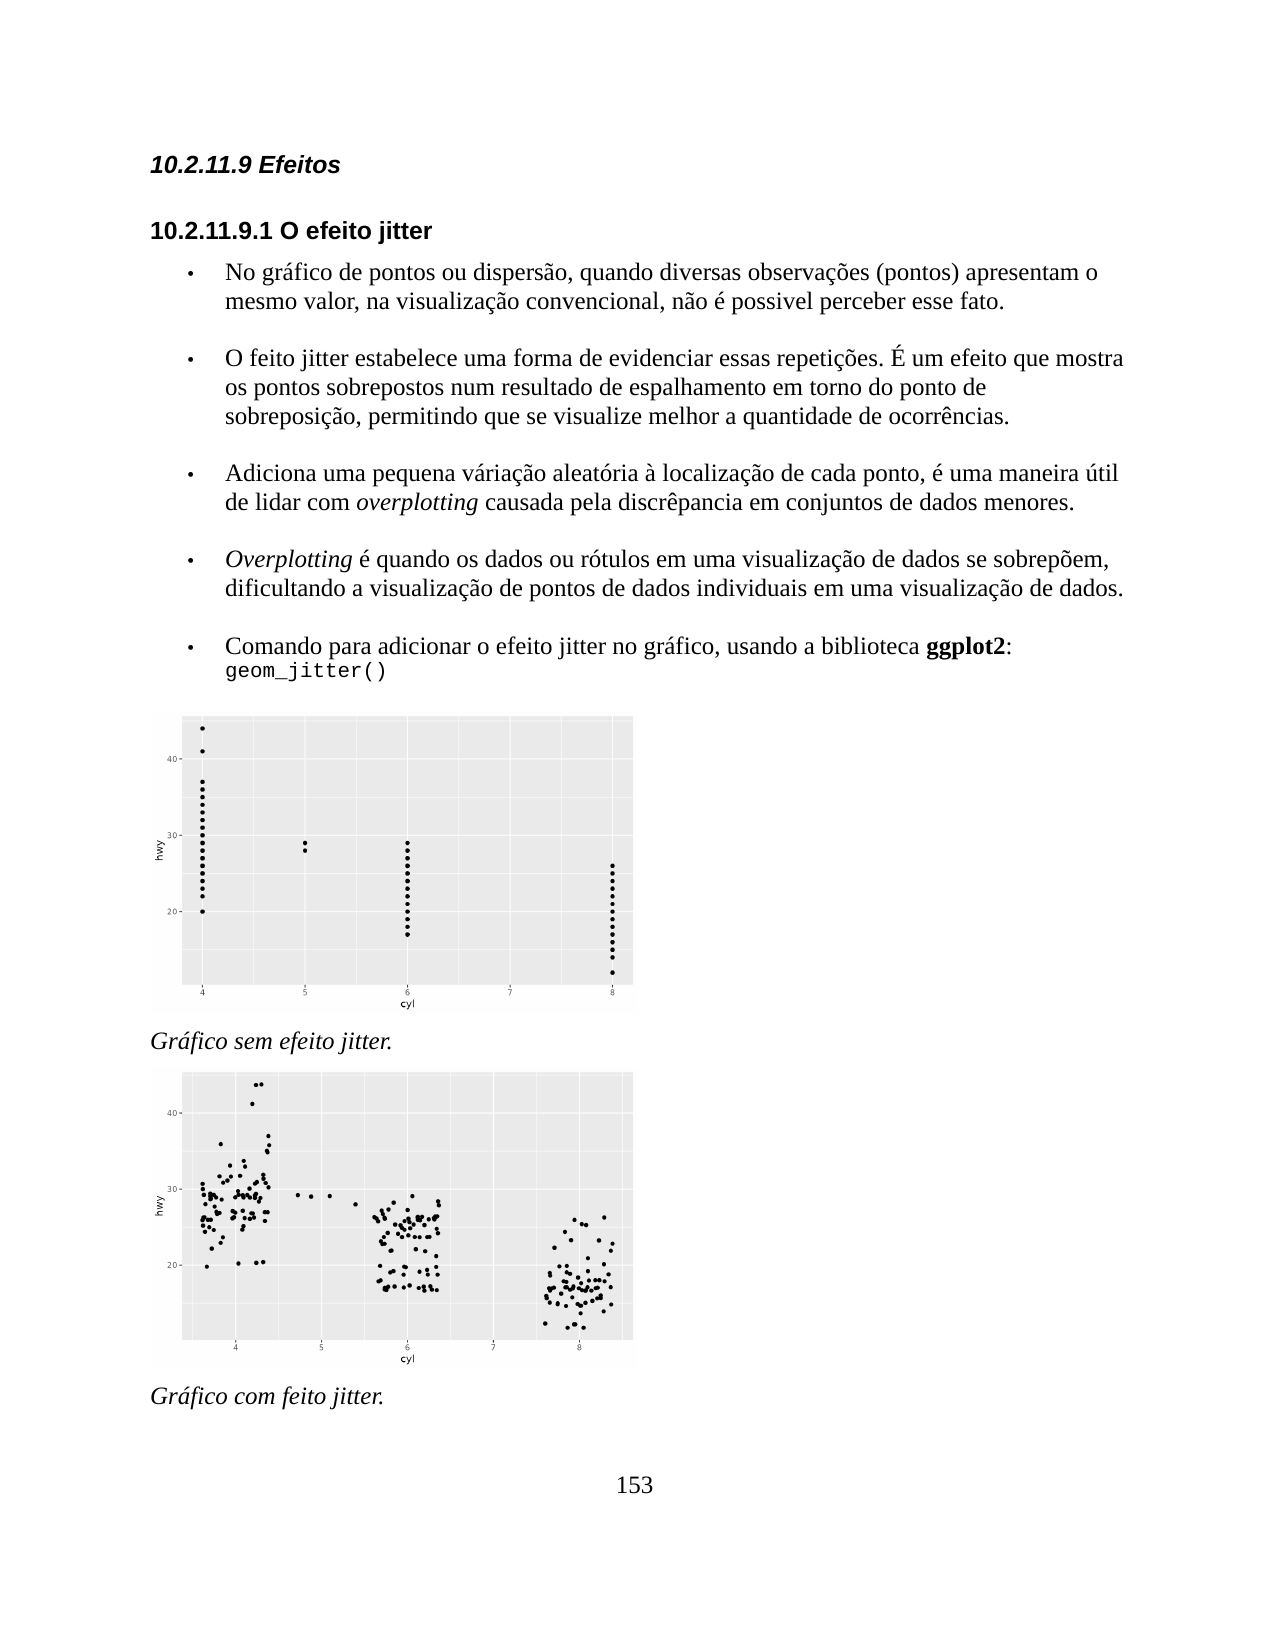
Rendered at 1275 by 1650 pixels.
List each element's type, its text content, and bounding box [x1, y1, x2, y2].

list No gráfico de pontos ou dispersão, quando diversas observações (pontos) apresentam o mesmo valor, na visualização convencional, não é possivel perceber esse fato. [187, 257, 1125, 343]
picture [150, 712, 638, 1014]
subtitle 10.2.11.9.1 O efeito jitter [150, 216, 1125, 244]
list Comando para adicionar o efeito jitter no gráfico, usando a biblioteca ggplot2: geom_jitter() [187, 631, 1125, 712]
picture [150, 1067, 638, 1369]
subtitle 10.2.11.9 Efeitos [150, 150, 1125, 178]
text Gráfico sem efeito jitter. [150, 1026, 1125, 1055]
text Gráfico com feito jitter. [150, 1381, 1125, 1410]
list Adiciona uma pequena váriação aleatória à localização de cada ponto, é uma maneira útil de lidar com overplotting causada pela discrêpancia em conjuntos de dados menores. [187, 458, 1125, 544]
list O feito jitter estabelece uma forma de evidenciar essas repetições. É um efeito que mostra os pontos sobrepostos num resultado de espalhamento em torno do ponto de sobreposição, permitindo que se visualize melhor a quantidade de ocorrências. [187, 343, 1125, 458]
list Overplotting é quando os dados ou rótulos em uma visualização de dados se sobrepõem, dificultando a visualização de pontos de dados individuais em uma visualização de dados. [187, 544, 1125, 631]
